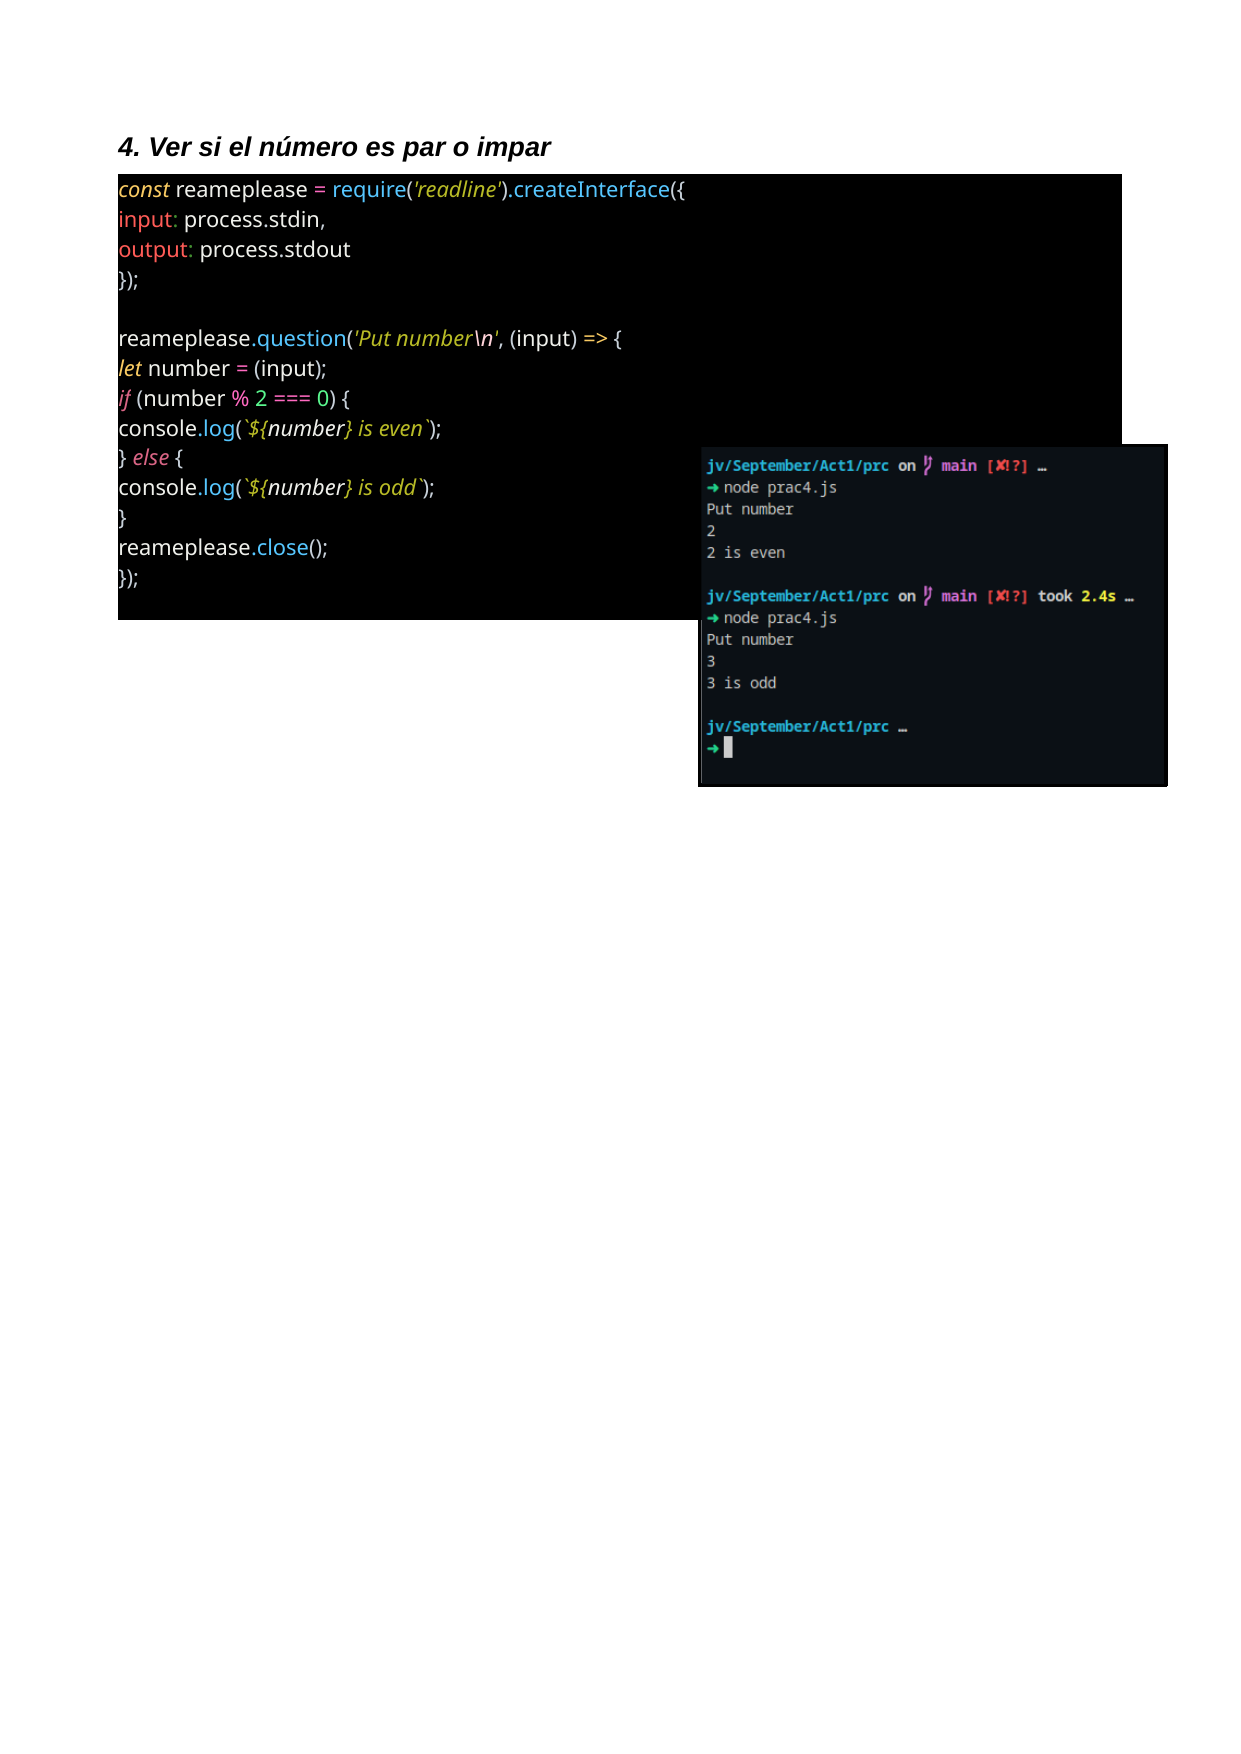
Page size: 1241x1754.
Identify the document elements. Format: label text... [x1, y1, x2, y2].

subtitle 4. Ver si el número es par o impar [118, 131, 1122, 162]
table_header const reameplease = require('readline').createInterface({ input: process.stdin, output: process.stdout }); reameplease.question('Put number\n', (input) => { let number = (input); if (number % 2 === 0) { console.log(`${number} is even`); } else { console.log(`${number} is odd`); } reameplease.close(); }); [118, 174, 1122, 620]
table_header [699, 445, 1167, 786]
picture [701, 447, 1164, 784]
